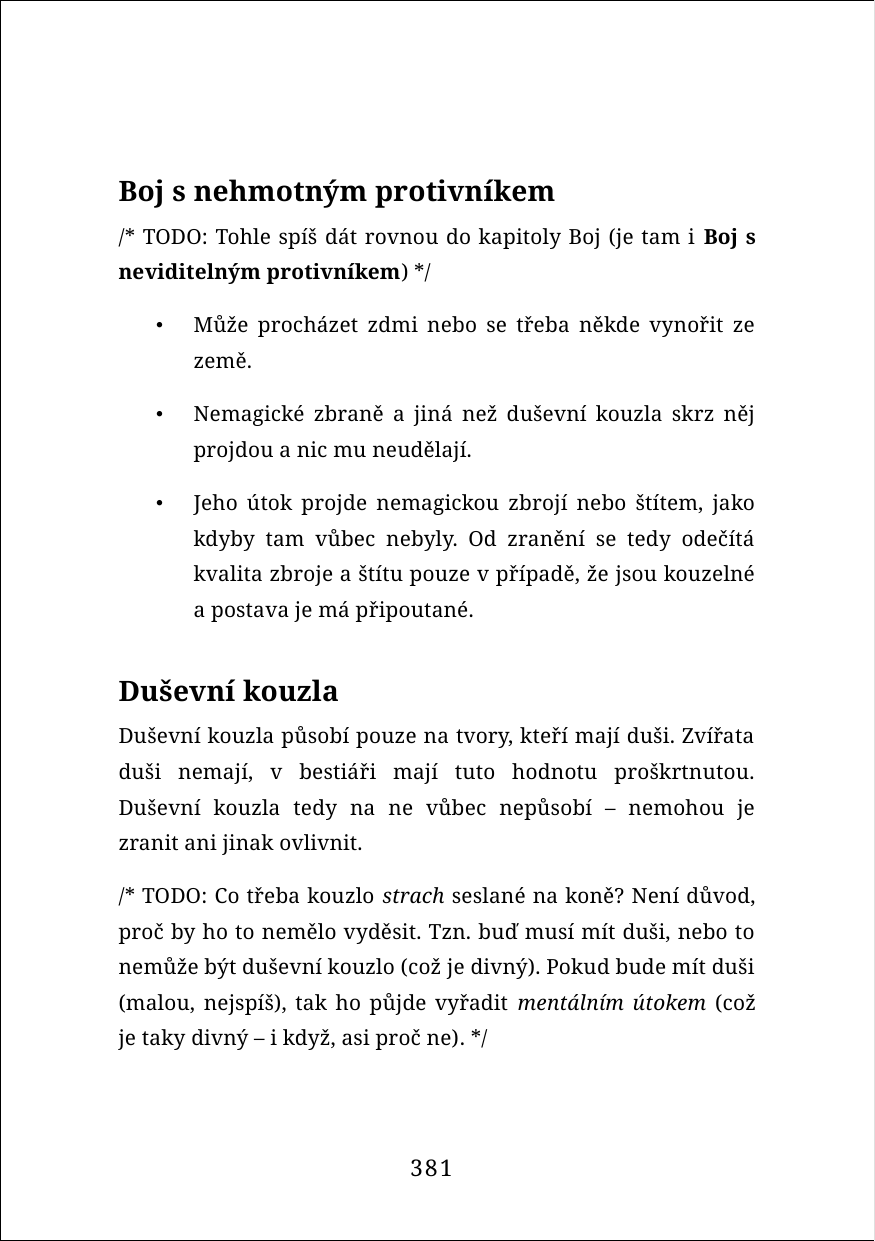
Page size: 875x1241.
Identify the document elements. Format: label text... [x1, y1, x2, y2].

text /* TODO: Tohle spíš dát rovnou do kapitoly Boj (je tam i Boj s neviditelným protivníkem) */ [118, 222, 756, 286]
list Nemagické zbraně a jiná než duševní kouzla skrz něj projdou a nic mu neudělají. [156, 399, 756, 463]
list Může procházet zdmi nebo se třeba někde vynořit ze země. [156, 311, 756, 374]
subtitle Boj s nehmotným protivníkem [118, 172, 756, 210]
list Jeho útok projde nemagickou zbrojí nebo štítem, jako kdyby tam vůbec nebyly. Od zranění se tedy odečítá kvalita zbroje a štítu pouze v případě, že jsou kouzelné a postava je má připoutané. [156, 488, 756, 623]
subtitle Duševní kouzla [118, 672, 756, 710]
text /* TODO: Co třeba kouzlo strach seslané na koně? Není důvod, proč by ho to nemělo vyděsit. Tzn. buď musí mít duši, nebo to nemůže být duševní kouzlo (což je divný). Pokud bude mít duši (malou, nejspíš), tak ho půjde vyřadit mentálním útokem (což je taky divný – i když, asi proč ne). */ [118, 881, 756, 1052]
text Duševní kouzla působí pouze na tvory, kteří mají duši. Zvířata duši nemají, v bestiáři mají tuto hodnotu proškrtnutou. Duševní kouzla tedy na ne vůbec nepůsobí – nemohou je zranit ani jinak ovlivnit. [118, 722, 756, 857]
